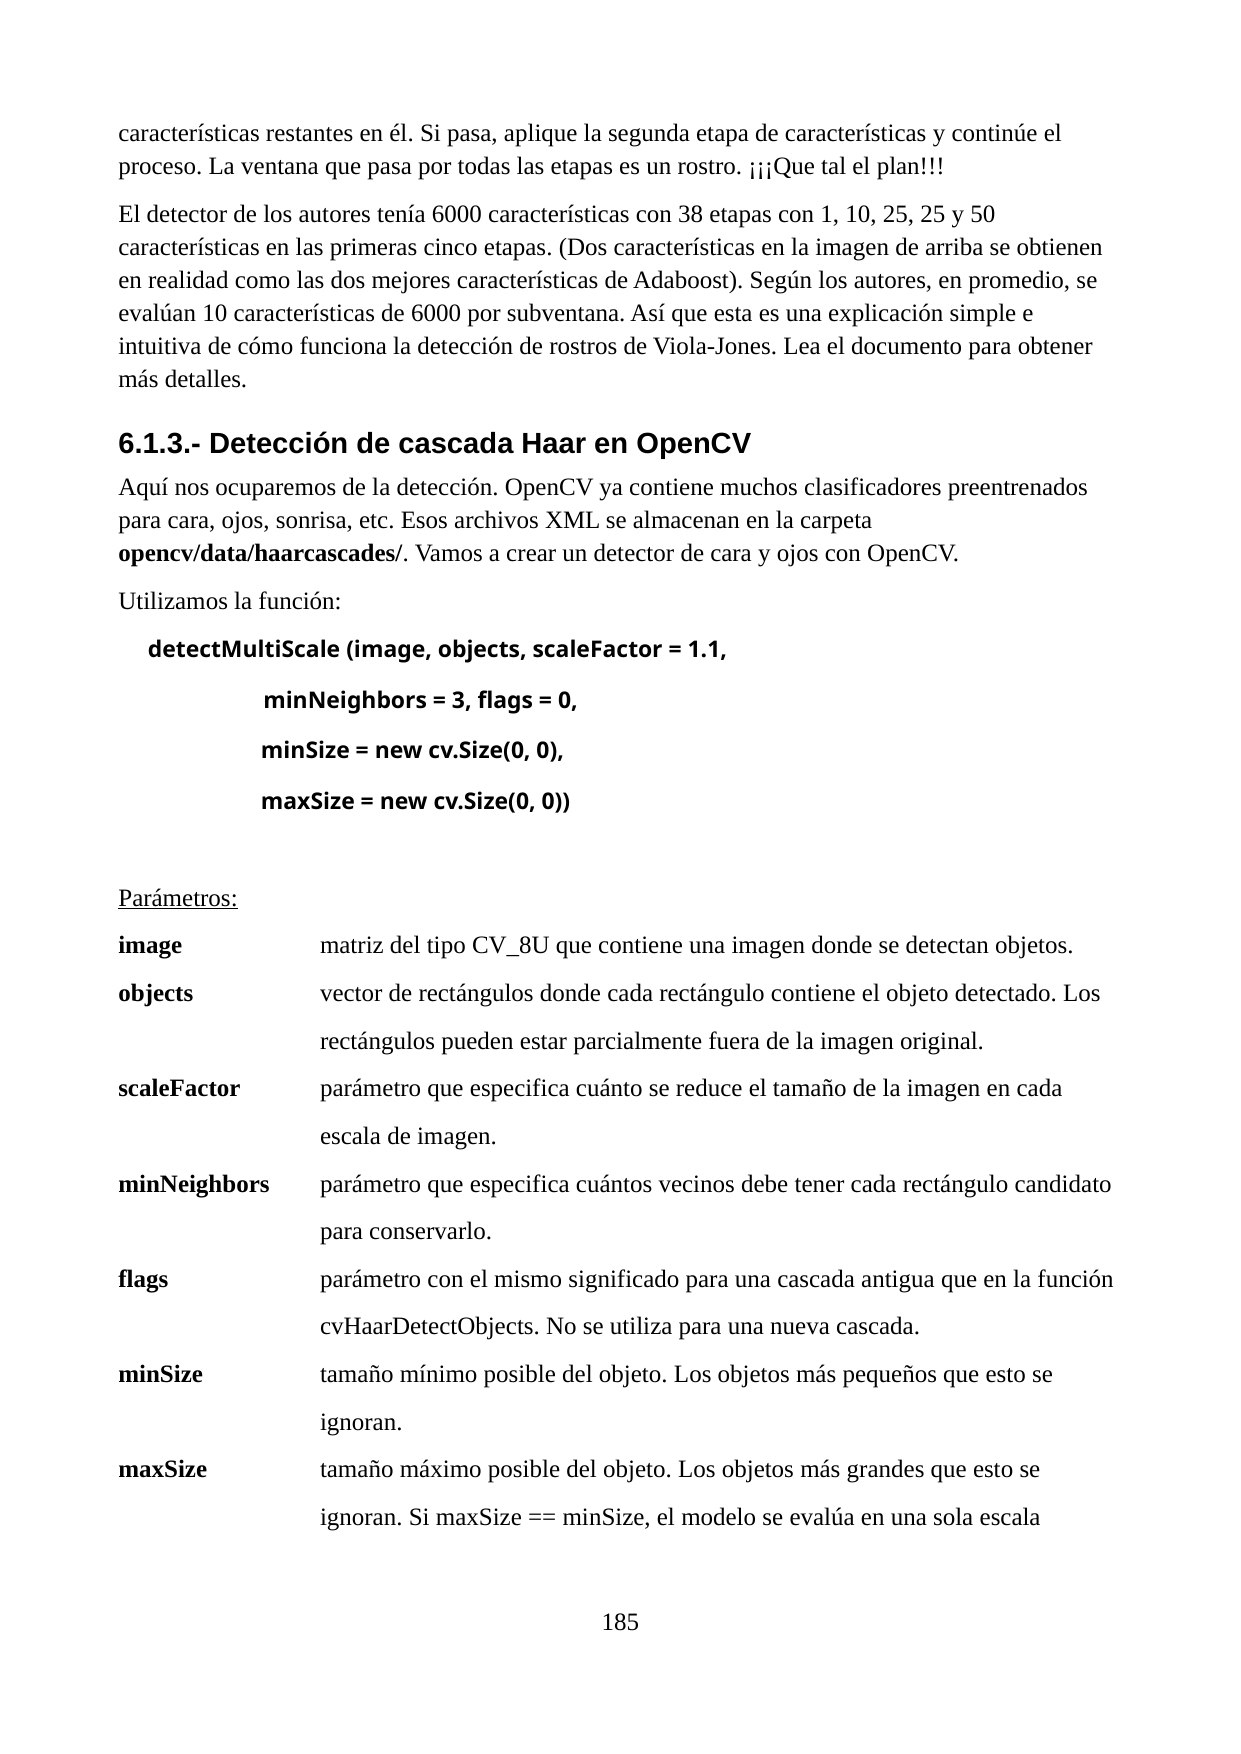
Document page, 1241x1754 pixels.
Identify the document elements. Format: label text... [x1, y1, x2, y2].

text flags parámetro con el mismo significado para una cascada antigua que en la función [118, 1264, 1122, 1293]
text minNeighbors = 3, flags = 0, [148, 684, 1122, 715]
text Utilizamos la función: [118, 586, 1122, 614]
text detectMultiScale (image, objects, scaleFactor = 1.1, [148, 633, 1122, 664]
text image matriz del tipo CV_8U que contiene una imagen donde se detectan objetos. [118, 931, 1122, 959]
subtitle Detección de cascada Haar en OpenCV [118, 426, 1122, 459]
text escala de imagen. [118, 1121, 1122, 1150]
text scaleFactor parámetro que especifica cuánto se reduce el tamaño de la imagen en cada [118, 1073, 1122, 1102]
text ignoran. Si maxSize == minSize, el modelo se evalúa en una sola escala [118, 1502, 1122, 1531]
text minSize tamaño mínimo posible del objeto. Los objetos más pequeños que esto se [118, 1359, 1122, 1388]
text maxSize tamaño máximo posible del objeto. Los objetos más grandes que esto se [118, 1454, 1122, 1483]
text ignoran. [118, 1407, 1122, 1435]
text El detector de los autores tenía 6000 características con 38 etapas con 1, 10, 25, 25 y 50 características en las primeras cinco etapas. (Dos características en la imagen de arriba se obtienen en realidad como las dos mejores características de Adaboost). Según los autores, en promedio, se evalúan 10 características de 6000 por subventana. Así que esta es una explicación simple e intuitiva de cómo funciona la detección de rostros de Viola-Jones. Lea el documento para obtener más detalles. [118, 199, 1122, 393]
text características restantes en él. Si pasa, aplique la segunda etapa de características y continúe el proceso. La ventana que pasa por todas las etapas es un rostro. ¡¡¡Que tal el plan!!! [118, 118, 1122, 180]
text minNeighbors parámetro que especifica cuántos vecinos debe tener cada rectángulo candidato [118, 1169, 1122, 1197]
text objects vector de rectángulos donde cada rectángulo contiene el objeto detectado. Los [118, 978, 1122, 1007]
text maxSize = new cv.Size(0, 0)) [148, 785, 1122, 816]
text rectángulos pueden estar parcialmente fuera de la imagen original. [118, 1026, 1122, 1054]
text minSize = new cv.Size(0, 0), [148, 734, 1122, 766]
text Parámetros: [118, 883, 1122, 912]
text cvHaarDetectObjects. No se utiliza para una nueva cascada. [118, 1311, 1122, 1340]
text Aquí nos ocuparemos de la detección. OpenCV ya contiene muchos clasificadores preentrenados para cara, ojos, sonrisa, etc. Esos archivos XML se almacenan en la carpeta opencv/data/haarcascades/. Vamos a crear un detector de cara y ojos con OpenCV. [118, 472, 1122, 567]
text para conservarlo. [118, 1216, 1122, 1245]
